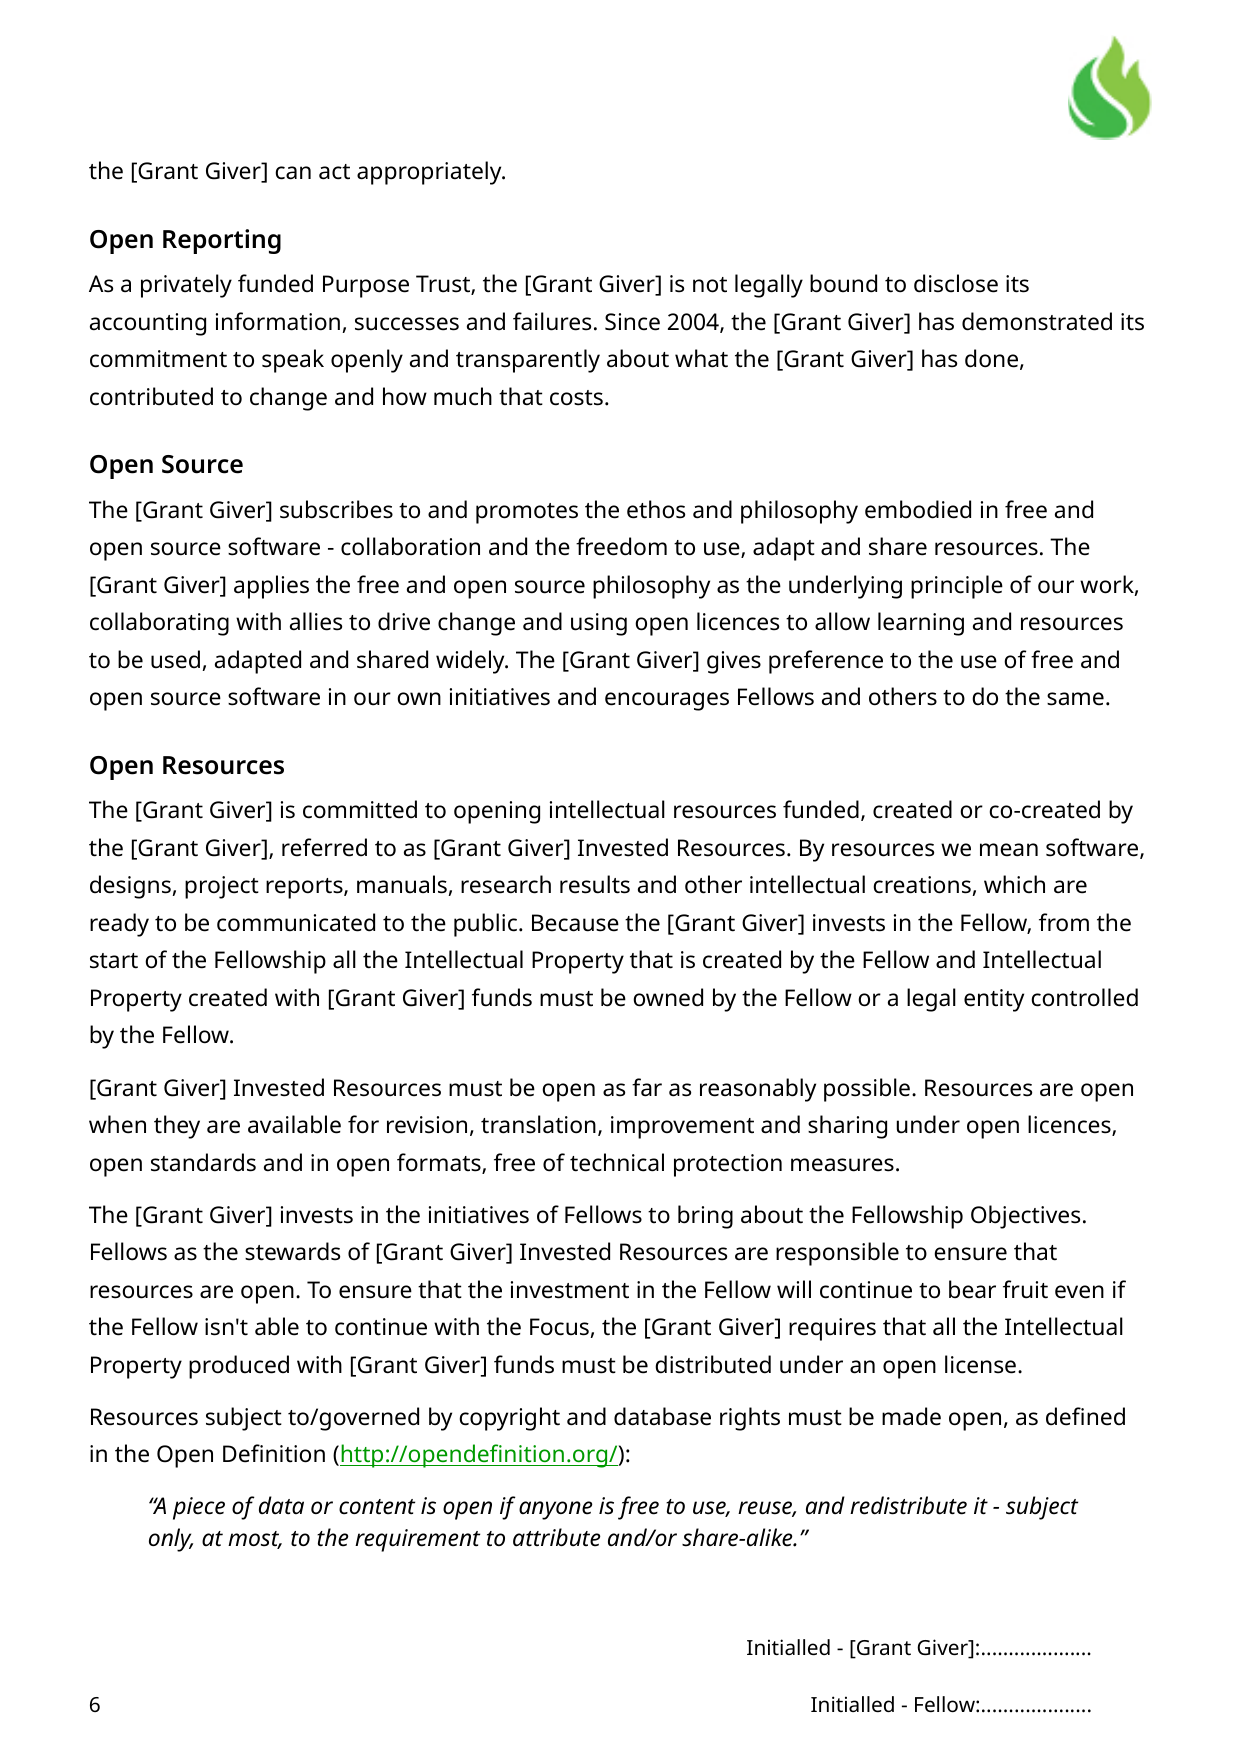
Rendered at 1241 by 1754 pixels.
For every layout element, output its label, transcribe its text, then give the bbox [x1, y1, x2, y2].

subtitle [Grant Giver] Invested Resources must be open as far as reasonably possible. Resources are open when they are available for revision, translation, improvement and sharing under open licences, open standards and in open formats, free of technical protection measures. [88, 1072, 1152, 1178]
subtitle Open Resources [88, 748, 1152, 782]
subtitle Open Reporting [88, 221, 1152, 256]
subtitle Open Source [88, 447, 1152, 481]
subtitle The [Grant Giver] is committed to opening intellectual resources funded, created or co-created by the [Grant Giver], referred to as [Grant Giver] Invested Resources. By resources we mean software, designs, project reports, manuals, research results and other intellectual creations, which are ready to be communicated to the public. Because the [Grant Giver] invests in the Fellow, from the start of the Fellowship all the Intellectual Property that is created by the Fellow and Intellectual Property created with [Grant Giver] funds must be owned by the Fellow or a legal entity controlled by the Fellow. [88, 794, 1152, 1051]
subtitle As a privately funded Purpose Trust, the [Grant Giver] is not legally bound to disclose its accounting information, successes and failures. Since 2004, the [Grant Giver] has demonstrated its commitment to speak openly and transparently about what the [Grant Giver] has done, contributed to change and how much that costs. [88, 268, 1152, 412]
subtitle The [Grant Giver] invests in the initiatives of Fellows to bring about the Fellowship Objectives. Fellows as the stewards of [Grant Giver] Invested Resources are responsible to ensure that resources are open. To ensure that the investment in the Fellow will continue to bear fruit even if the Fellow isn't able to continue with the Focus, the [Grant Giver] requires that all the Intellectual Property produced with [Grant Giver] funds must be distributed under an open license. [88, 1199, 1152, 1380]
subtitle the [Grant Giver] can act appropriately. [88, 155, 1152, 186]
subtitle The [Grant Giver] subscribes to and promotes the ethos and philosophy embodied in free and open source software - collaboration and the freedom to use, adapt and share resources. The [Grant Giver] applies the free and open source philosophy as the underlying principle of our work, collaborating with allies to drive change and using open licences to allow learning and resources to be used, adapted and shared widely. The [Grant Giver] gives preference to the use of free and open source software in our own initiatives and encourages Fellows and others to do the same. [88, 494, 1152, 712]
subtitle Resources subject to/governed by copyright and database rights must be made open, as defined in the Open Definition (http://opendefinition.org/): [88, 1401, 1152, 1469]
picture [1089, 35, 1152, 114]
text “A piece of data or content is open if anyone is free to use, reuse, and redistribute it - subject only, at most, to the requirement to attribute and/or share-alike.” [148, 1490, 1093, 1553]
